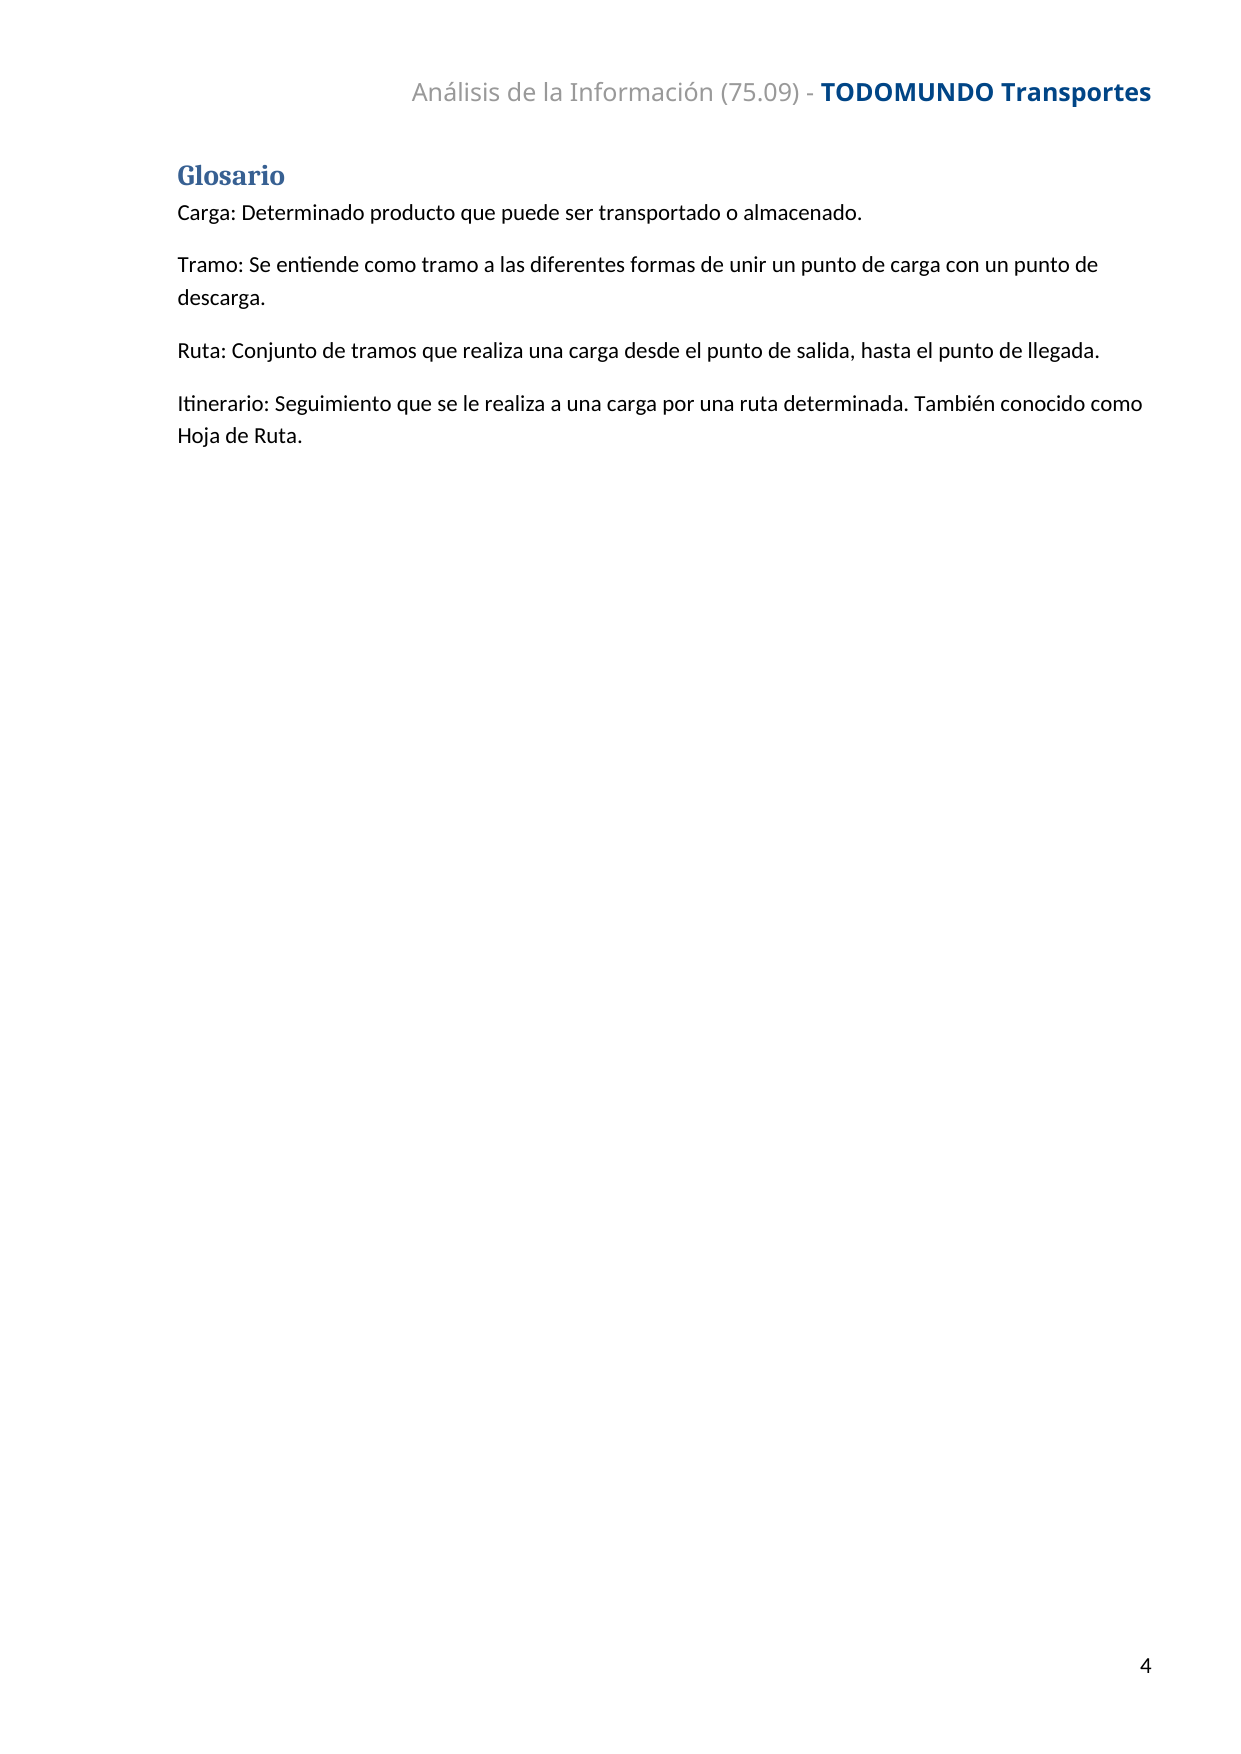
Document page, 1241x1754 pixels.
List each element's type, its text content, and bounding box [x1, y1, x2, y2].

text Ruta: Conjunto de tramos que realiza una carga desde el punto de salida, hasta el punto de llegada. [177, 336, 1152, 364]
text Carga: Determinado producto que puede ser transportado o almacenado. [177, 198, 1152, 226]
subtitle Glosario [177, 159, 1152, 193]
text Tramo: Se entiende como tramo a las diferentes formas de unir un punto de carga con un punto de descarga. [177, 251, 1152, 311]
text Itinerario: Seguimiento que se le realiza a una carga por una ruta determinada. También conocido como Hoja de Ruta. [177, 389, 1152, 449]
